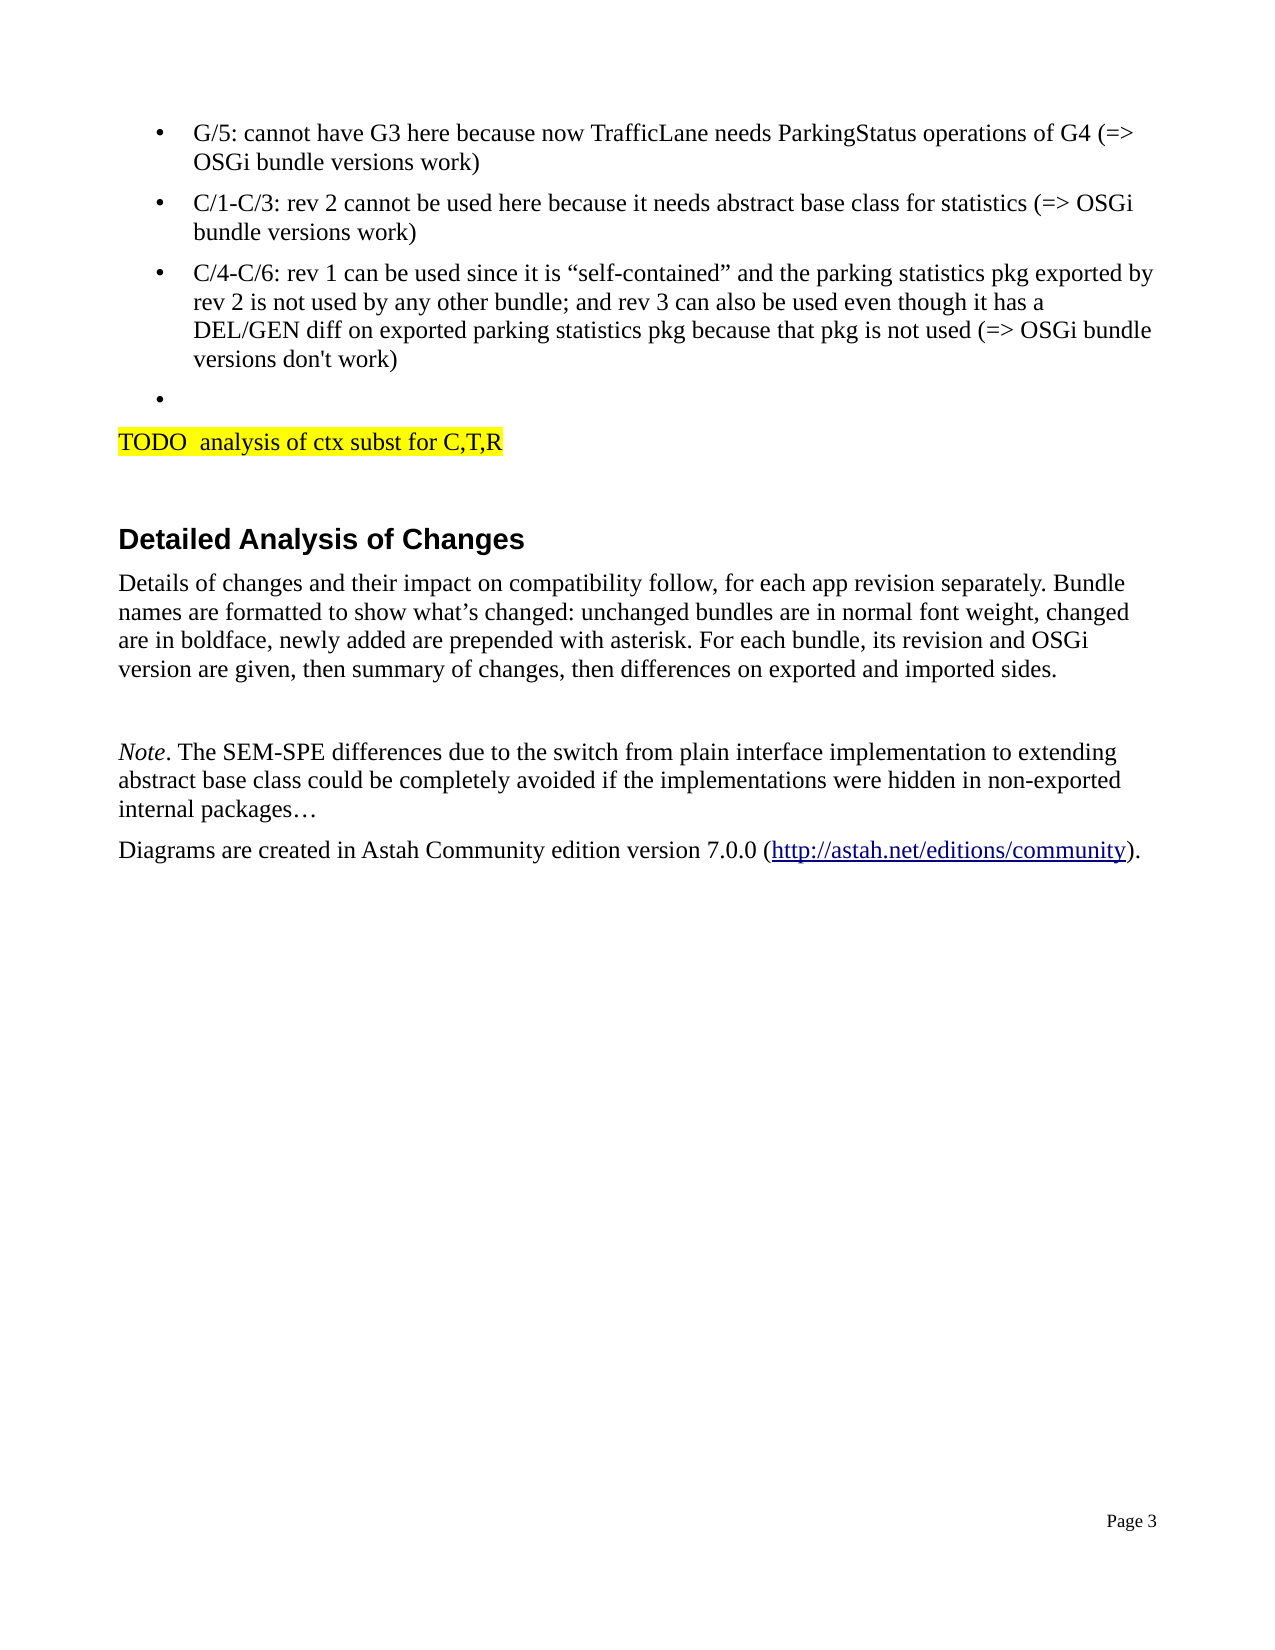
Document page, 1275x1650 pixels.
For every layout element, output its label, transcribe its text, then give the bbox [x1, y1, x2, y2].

subtitle Detailed Analysis of Changes [118, 522, 1157, 555]
text Note. The SEM-SPE differences due to the switch from plain interface implementation to extending abstract base class could be completely avoided if the implementations were hidden in non-exported internal packages… [118, 737, 1157, 823]
list C/4-C/6: rev 1 can be used since it is “self-contained” and the parking statistics pkg exported by rev 2 is not used by any other bundle; and rev 3 can also be used even though it has a DEL/GEN diff on exported parking statistics pkg because that pkg is not used (=> OSGi bundle versions don't work) [156, 258, 1157, 373]
list G/5: cannot have G3 here because now TrafficLane needs ParkingStatus operations of G4 (=> OSGi bundle versions work) [156, 118, 1157, 176]
text Diagrams are created in Astah Community edition version 7.0.0 (http://astah.net/editions/community). [118, 835, 1157, 864]
text TODO analysis of ctx subst for C,T,R [118, 427, 1157, 456]
text Details of changes and their impact on compatibility follow, for each app revision separately. Bundle names are formatted to show what’s changed: unchanged bundles are in normal font weight, changed are in boldface, newly added are prepended with asterisk. For each bundle, its revision and OSGi version are given, then summary of changes, then differences on exported and imported sides. [118, 568, 1157, 683]
list C/1-C/3: rev 2 cannot be used here because it needs abstract base class for statistics (=> OSGi bundle versions work) [156, 188, 1157, 246]
